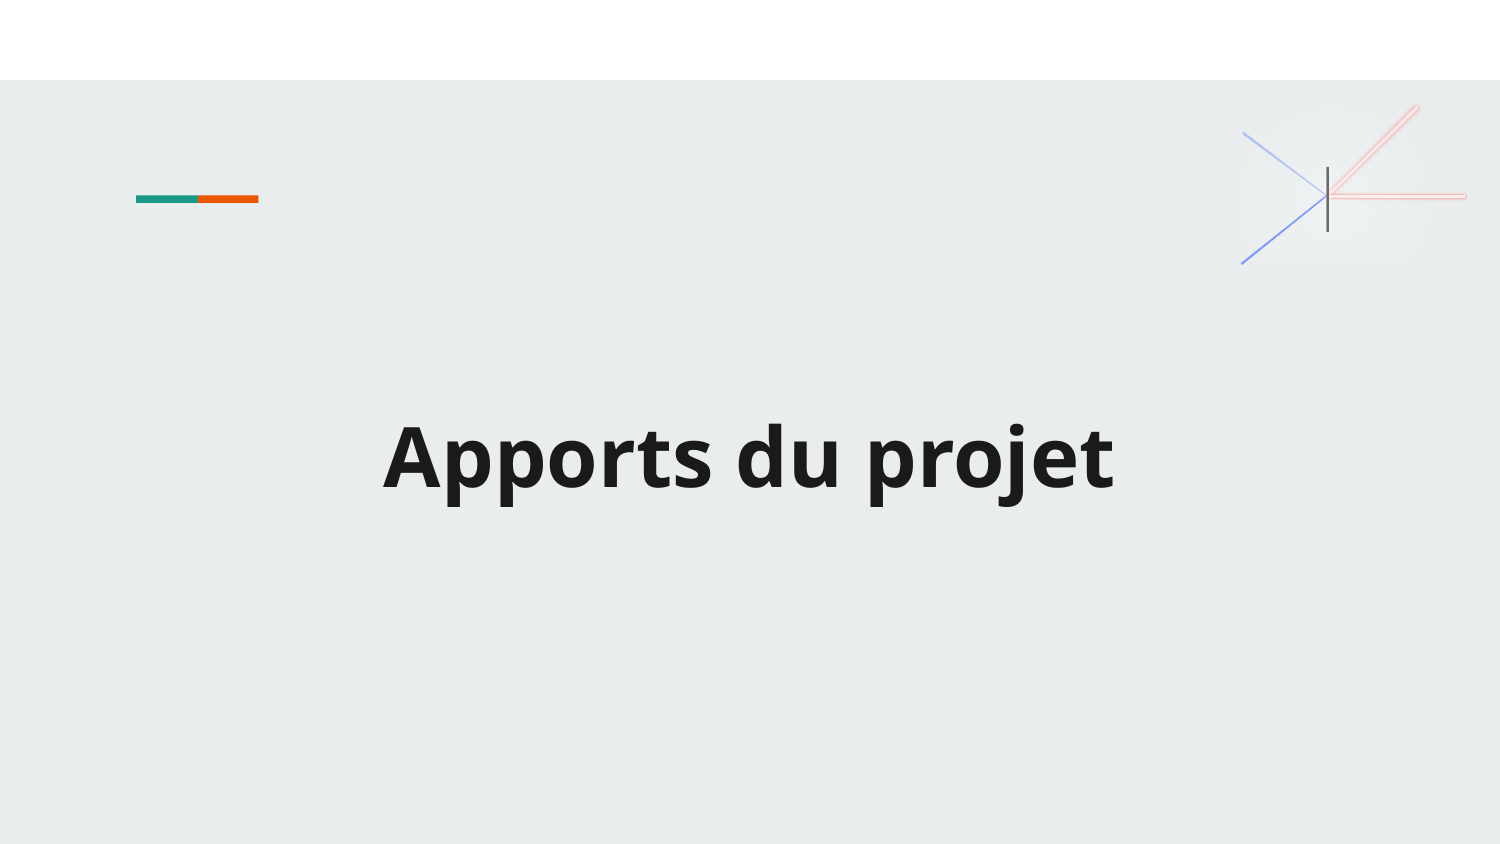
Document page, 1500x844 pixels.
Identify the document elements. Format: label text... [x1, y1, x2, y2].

title Apports du projet [119, 383, 1381, 551]
picture [1240, 100, 1469, 266]
